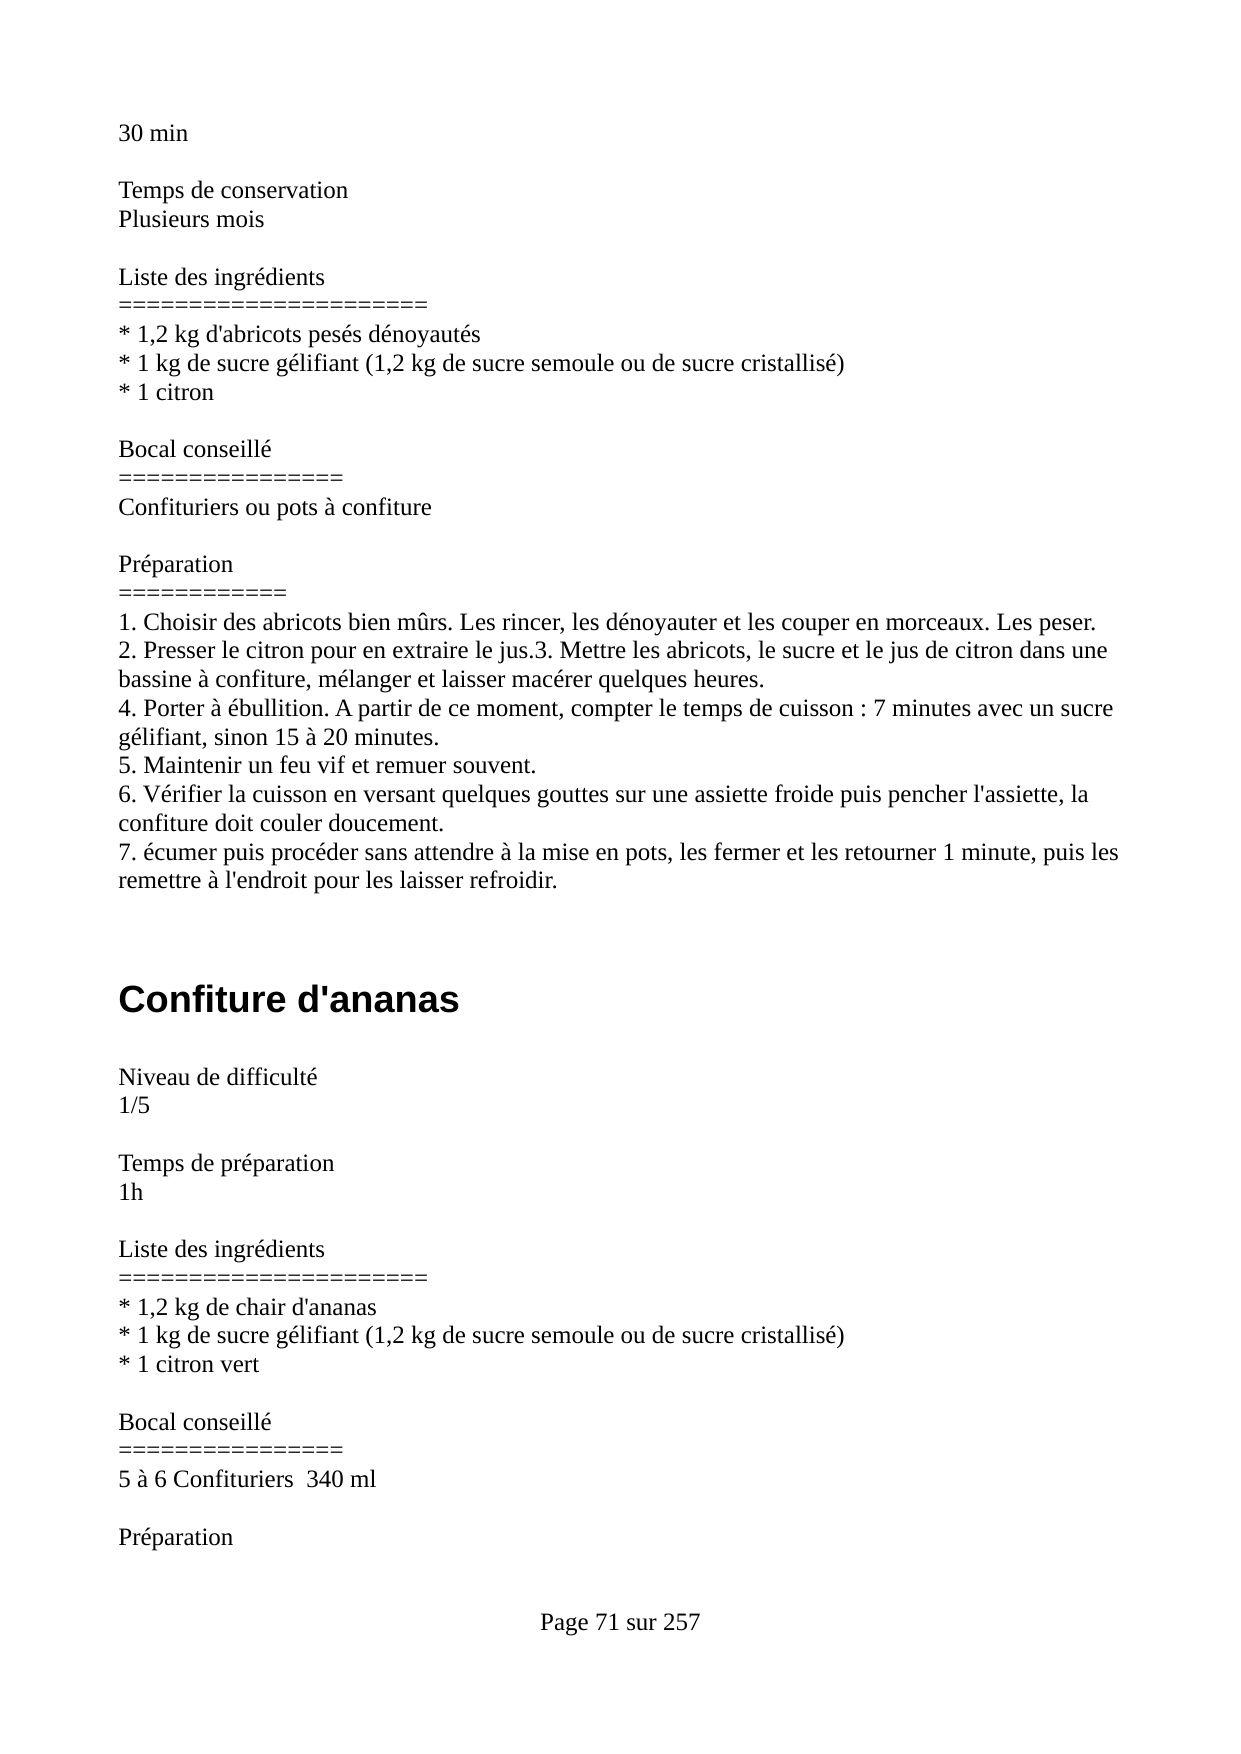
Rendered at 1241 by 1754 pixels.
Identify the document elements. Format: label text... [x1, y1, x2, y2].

text 5 à 6 Confituriers 340 ml [118, 1464, 1122, 1493]
text 1h [118, 1177, 1122, 1206]
text 1. Choisir des abricots bien mûrs. Les rincer, les dénoyauter et les couper en morceaux. Les peser. [118, 607, 1122, 636]
text 30 min [118, 118, 1122, 147]
text Confituriers ou pots à confiture [118, 492, 1122, 521]
text * 1 kg de sucre gélifiant (1,2 kg de sucre semoule ou de sucre cristallisé) [118, 1321, 1122, 1349]
text 2. Presser le citron pour en extraire le jus.3. Mettre les abricots, le sucre et le jus de citron dans une bassine à confiture, mélanger et laisser macérer quelques heures. [118, 636, 1122, 693]
text 4. Porter à ébullition. A partir de ce moment, compter le temps de cuisson : 7 minutes avec un sucre gélifiant, sinon 15 à 20 minutes. [118, 693, 1122, 751]
text 1/5 [118, 1091, 1122, 1119]
text 6. Vérifier la cuisson en versant quelques gouttes sur une assiette froide puis pencher l'assiette, la confiture doit couler doucement. [118, 779, 1122, 837]
text Bocal conseillé [118, 1407, 1122, 1436]
text Liste des ingrédients [118, 1234, 1122, 1263]
text 7. écumer puis procéder sans attendre à la mise en pots, les fermer et les retourner 1 minute, puis les remettre à l'endroit pour les laisser refroidir. [118, 837, 1122, 894]
subtitle Confiture d'ananas [118, 977, 1122, 1021]
text ====================== [118, 1263, 1122, 1292]
text * 1 citron [118, 377, 1122, 406]
text * 1,2 kg d'abricots pesés dénoyautés [118, 319, 1122, 348]
text ====================== [118, 291, 1122, 319]
text ============ [118, 578, 1122, 607]
text Plusieurs mois [118, 204, 1122, 233]
text * 1 kg de sucre gélifiant (1,2 kg de sucre semoule ou de sucre cristallisé) [118, 348, 1122, 377]
text ================ [118, 463, 1122, 492]
text Liste des ingrédients [118, 262, 1122, 291]
text Préparation [118, 1522, 1122, 1551]
text * 1 citron vert [118, 1349, 1122, 1378]
text Temps de conservation [118, 176, 1122, 204]
text Bocal conseillé [118, 434, 1122, 463]
text ================ [118, 1436, 1122, 1464]
text Préparation [118, 549, 1122, 578]
text 5. Maintenir un feu vif et remuer souvent. [118, 751, 1122, 779]
text * 1,2 kg de chair d'ananas [118, 1292, 1122, 1321]
text Temps de préparation [118, 1148, 1122, 1177]
text Niveau de difficulté [118, 1062, 1122, 1091]
